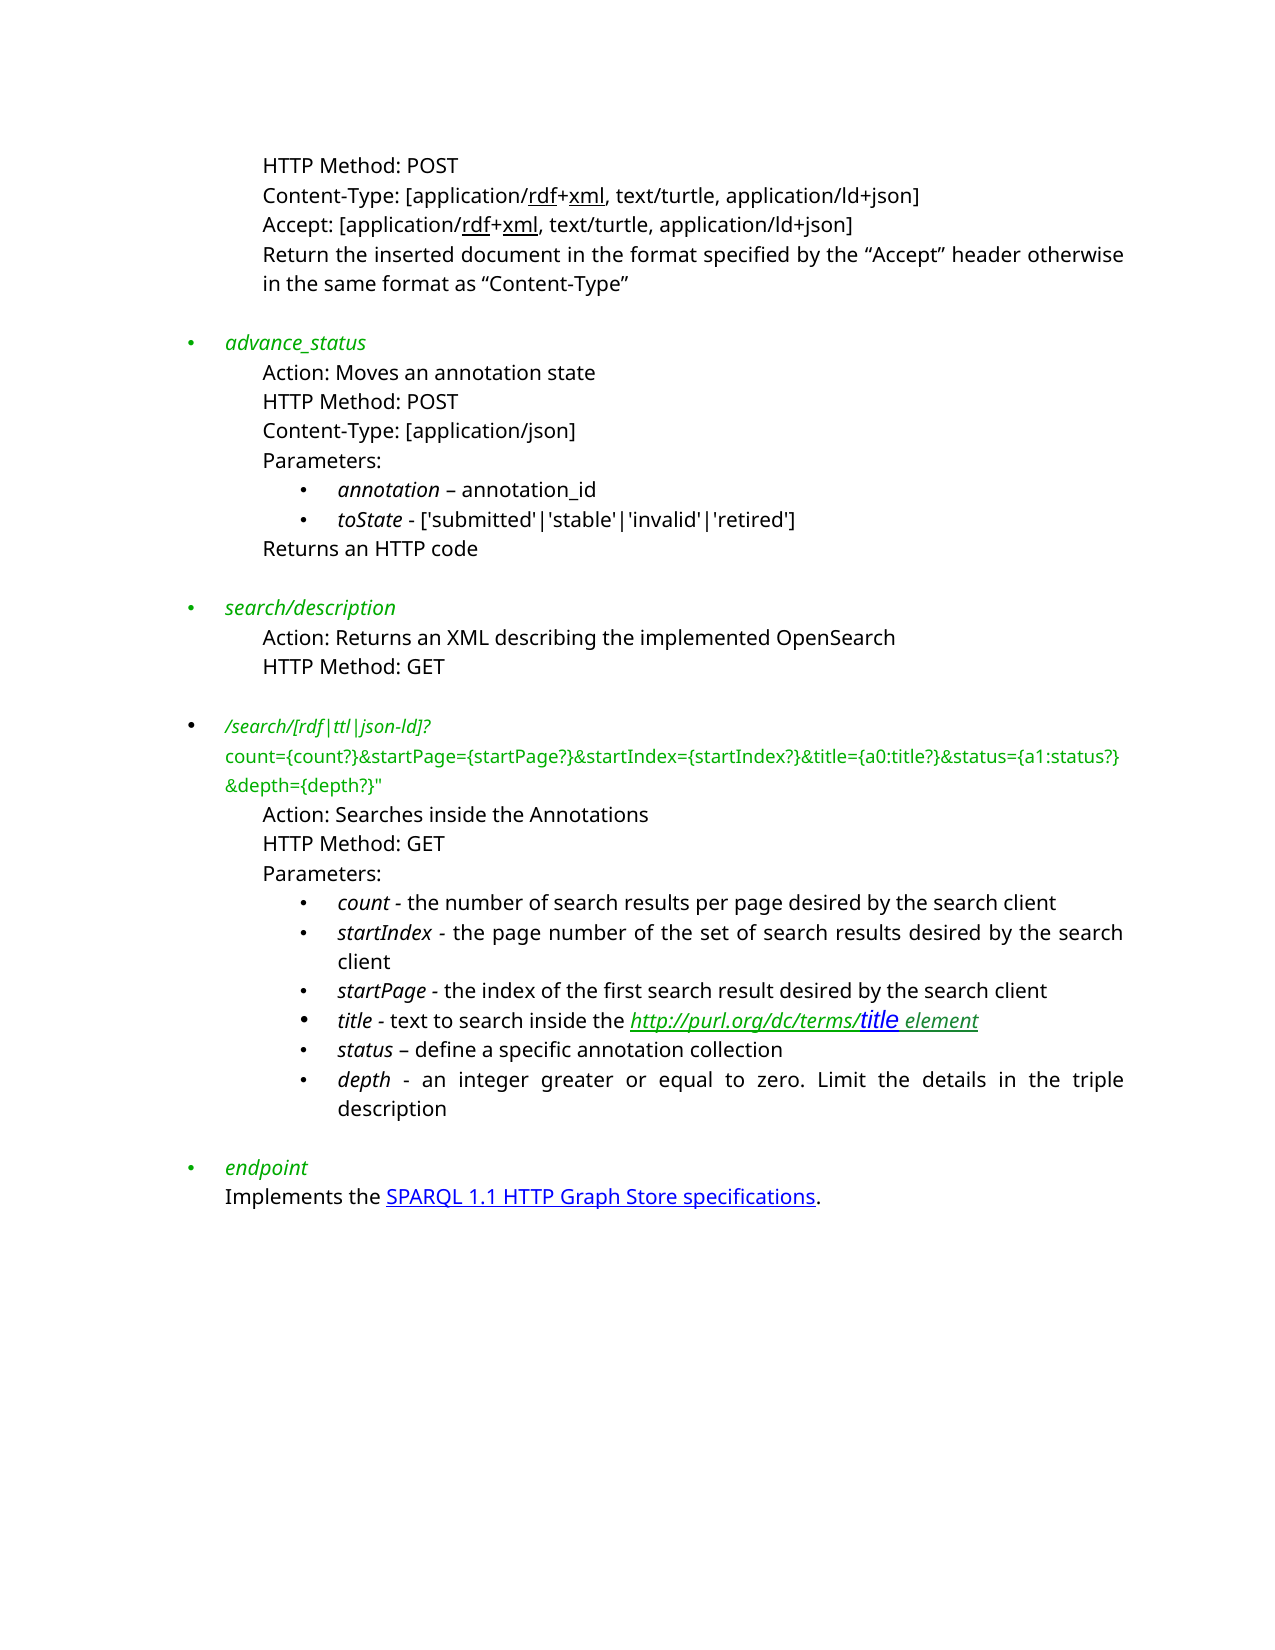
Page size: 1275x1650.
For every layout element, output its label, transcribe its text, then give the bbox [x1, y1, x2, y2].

list Parameters: [225, 445, 1125, 474]
list depth - an integer greater or equal to zero. Limit the details in the triple description [300, 1064, 1125, 1123]
list startPage - the index of the first search result desired by the search client [300, 975, 1125, 1005]
list HTTP Method: POST [225, 150, 1125, 179]
list Returns an HTTP code [225, 533, 1125, 563]
list Implements the SPARQL 1.1 HTTP Graph Store specifications. [187, 1182, 1125, 1210]
list Accept: [application/rdf+xml, text/turtle, application/ld+json] [225, 209, 1125, 238]
list HTTP Method: GET [225, 651, 1125, 681]
list Parameters: [225, 857, 1125, 887]
list HTTP Method: POST [225, 386, 1125, 415]
list count - the number of search results per page desired by the search client [300, 887, 1125, 916]
list status – define a specific annotation collection [300, 1034, 1125, 1064]
list toState - ['submitted'|'stable'|'invalid'|'retired'] [300, 504, 1125, 533]
list HTTP Method: GET [225, 828, 1125, 857]
list Action: Returns an XML describing the implemented OpenSearch [225, 622, 1125, 651]
list Content-Type: [application/json] [225, 415, 1125, 445]
list Action: Searches inside the Annotations [225, 798, 1125, 828]
list advance_status [187, 327, 1125, 356]
list startIndex - the page number of the set of search results desired by the search client [300, 916, 1125, 975]
list endpoint [187, 1152, 1125, 1182]
list Content-Type: [application/rdf+xml, text/turtle, application/ld+json] [225, 179, 1125, 209]
list annotation – annotation_id [300, 474, 1125, 504]
list Action: Moves an annotation state [225, 356, 1125, 386]
list /search/[rdf|ttl|json-ld]?count={count?}&startPage={startPage?}&startIndex={startIndex?}&title={a0:title?}&status={a1:status?}&depth={depth?}" [187, 710, 1125, 798]
list search/description [187, 592, 1125, 622]
list Return the inserted document in the format specified by the “Accept” header otherwise in the same format as “Content-Type” [225, 238, 1125, 297]
list title - text to search inside the http://purl.org/dc/terms/title element [300, 1005, 1125, 1034]
